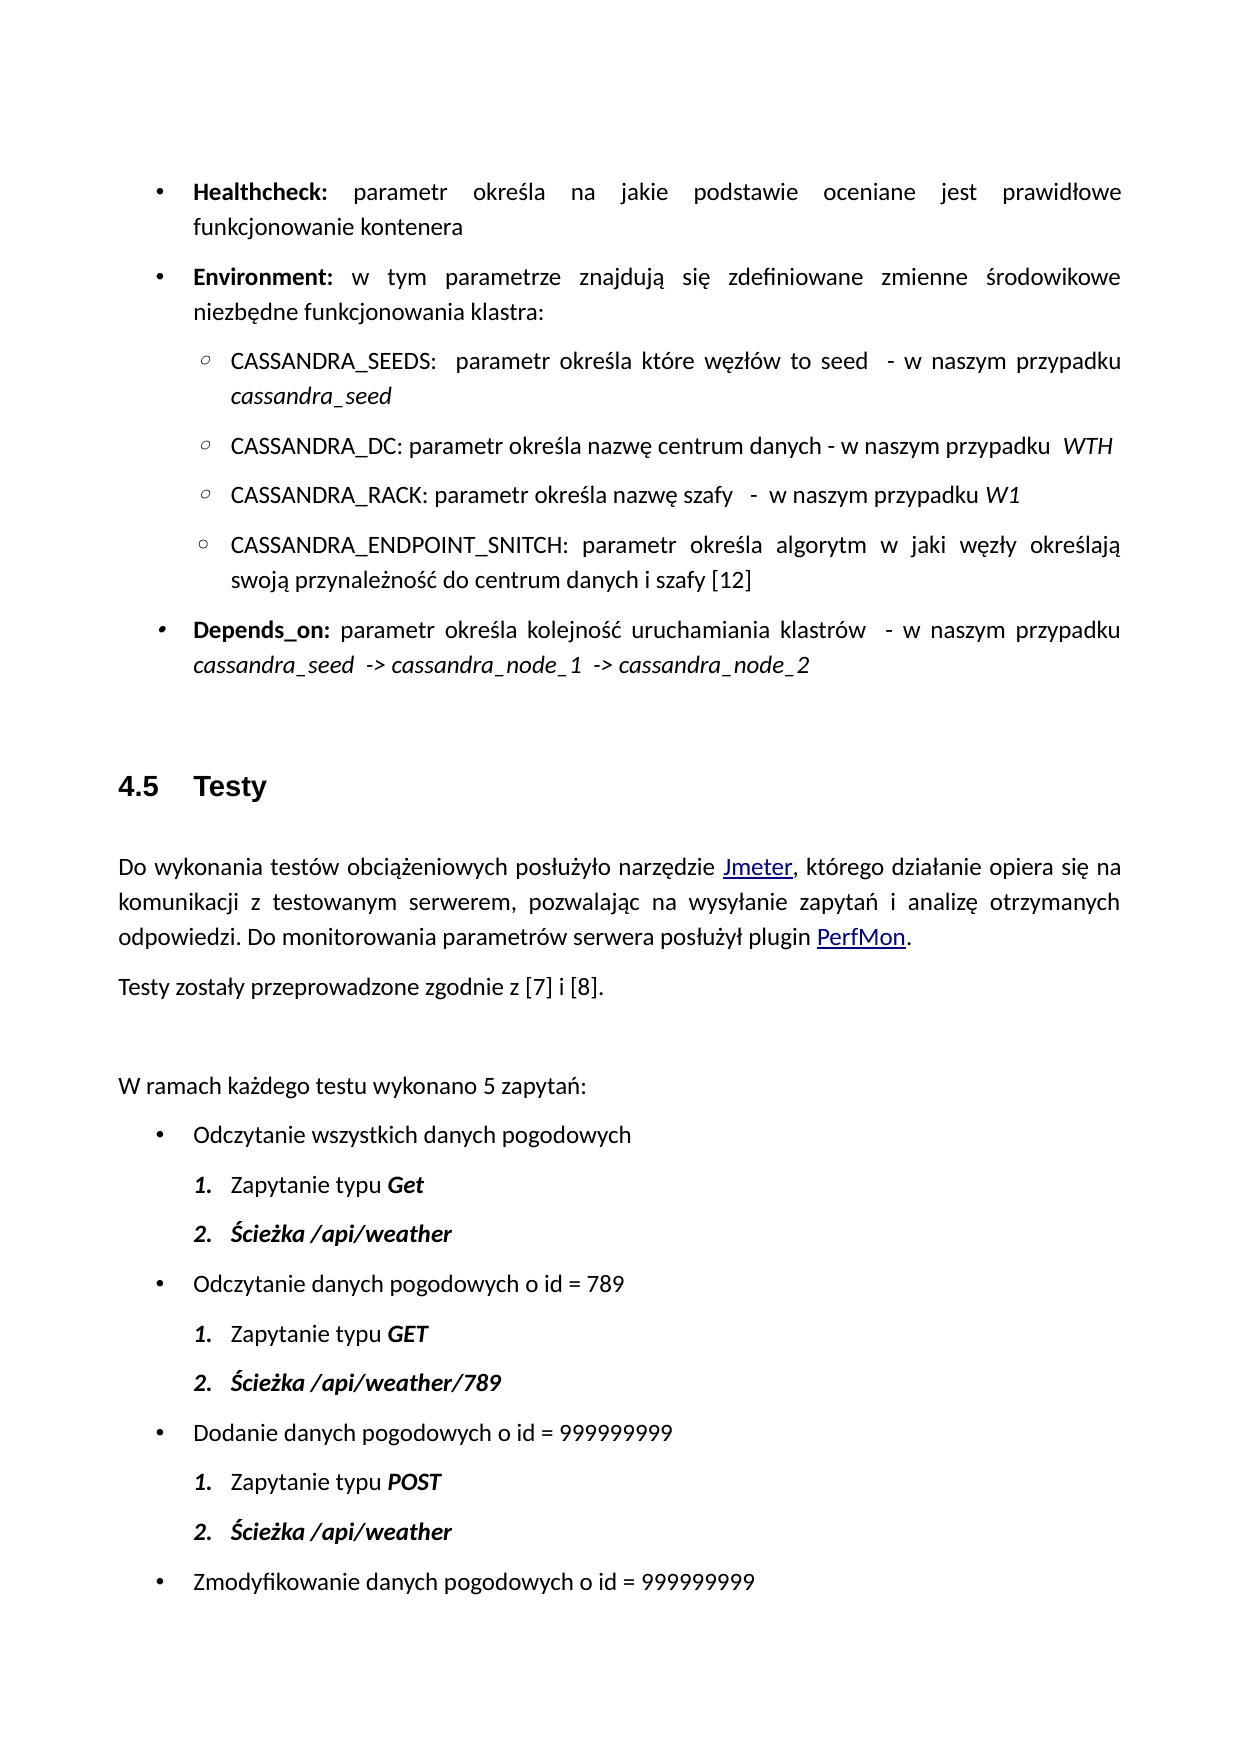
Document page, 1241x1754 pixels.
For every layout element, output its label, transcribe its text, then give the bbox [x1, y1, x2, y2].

list Ścieżka /api/weather [193, 1516, 1122, 1547]
list CASSANDRA_RACK: parametr określa nazwę szafy - w naszym przypadku W1 [193, 480, 1122, 510]
list Ścieżka /api/weather/789 [193, 1367, 1122, 1398]
list Odczytanie wszystkich danych pogodowych [156, 1119, 1122, 1150]
text Testy zostały przeprowadzone zgodnie z [7] i [8]. [118, 971, 1122, 1001]
list Zapytanie typu Get [193, 1169, 1122, 1199]
list Dodanie danych pogodowych o id = 999999999 [156, 1417, 1122, 1447]
list CASSANDRA_ENDPOINT_SNITCH: parametr określa algorytm w jaki węzły określają swoją przynależność do centrum danych i szafy [12] [193, 529, 1122, 595]
text Do wykonania testów obciążeniowych posłużyło narzędzie Jmeter, którego działanie opiera się na komunikacji z testowanym serwerem, pozwalając na wysyłanie zapytań i analizę otrzymanych odpowiedzi. Do monitorowania parametrów serwera posłużył plugin PerfMon. [118, 851, 1122, 952]
text W ramach każdego testu wykonano 5 zapytań: [118, 1070, 1122, 1100]
list CASSANDRA_DC: parametr określa nazwę centrum danych - w naszym przypadku WTH [193, 430, 1122, 461]
list Zapytanie typu POST [193, 1466, 1122, 1497]
list Odczytanie danych pogodowych o id = 789 [156, 1268, 1122, 1299]
list Healthcheck: parametr określa na jakie podstawie oceniane jest prawidłowe funkcjonowanie kontenera [156, 176, 1122, 242]
list Depends_on: parametr określa kolejność uruchamiania klastrów - w naszym przypadku cassandra_seed -> cassandra_node_1 -> cassandra_node_2 [156, 614, 1122, 679]
list Zapytanie typu GET [193, 1318, 1122, 1348]
subtitle Testy [118, 769, 1122, 802]
list CASSANDRA_SEEDS: parametr określa które węzłów to seed - w naszym przypadku cassandra_seed [193, 346, 1122, 411]
list Zmodyfikowanie danych pogodowych o id = 999999999 [156, 1566, 1122, 1596]
list Environment: w tym parametrze znajdują się zdefiniowane zmienne środowikowe niezbędne funkcjonowania klastra: [156, 261, 1122, 326]
list Ścieżka /api/weather [193, 1218, 1122, 1249]
